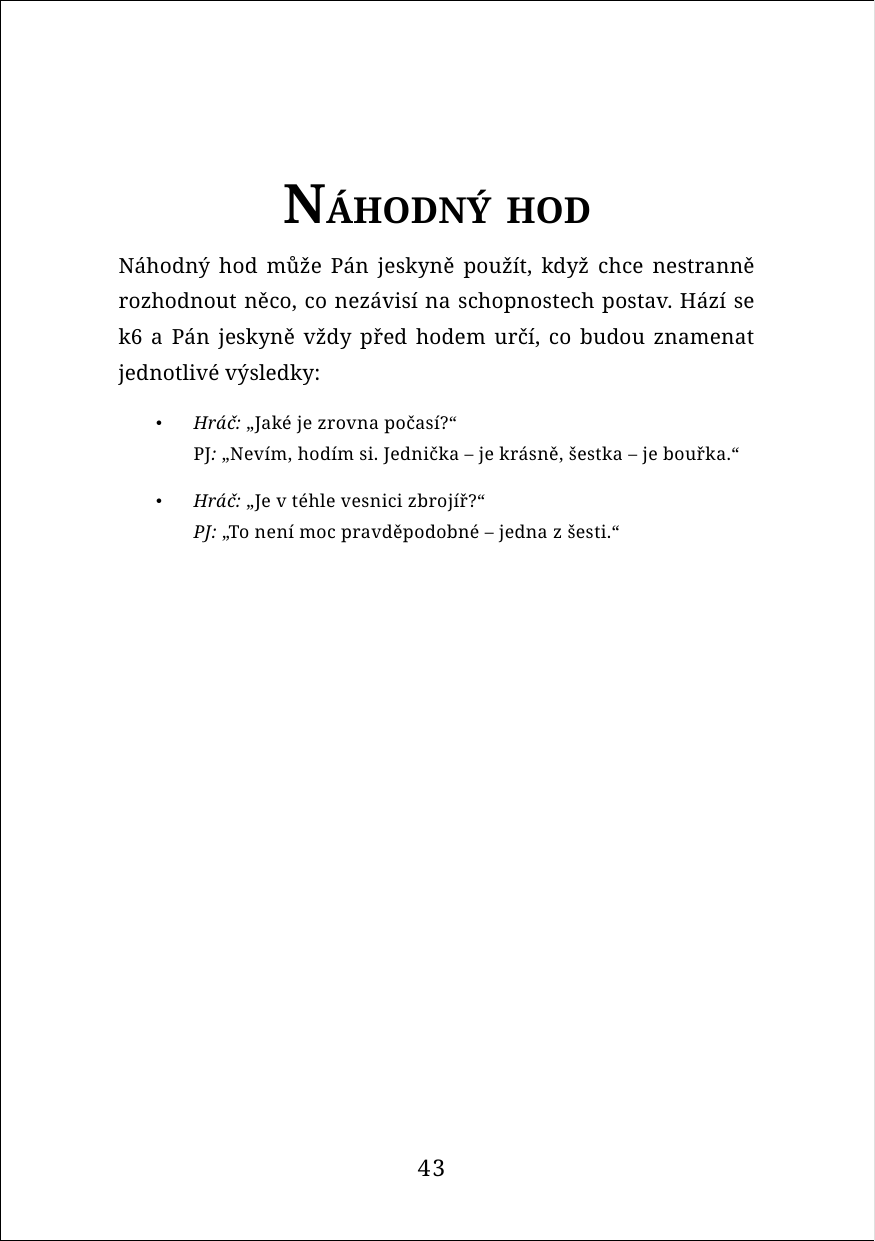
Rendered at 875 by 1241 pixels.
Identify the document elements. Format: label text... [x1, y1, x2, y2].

subtitle Náhodný hod [118, 166, 756, 239]
list Hráč: „Jaké je zrovna počasí?“ PJ: „Nevím, hodím si. Jednička – je krásně, šestka – je bouřka.“ [156, 411, 756, 465]
text Náhodný hod může Pán jeskyně použít, když chce nestranně rozhodnout něco, co nezávisí na schopnostech postav. Hází se k6 a Pán jeskyně vždy před hodem určí, co budou znamenat jednotlivé výsledky: [118, 251, 756, 386]
list Hráč: „Je v téhle vesnici zbrojíř?“ PJ: „To není moc pravděpodobné – jedna z šesti.“ [156, 489, 756, 543]
